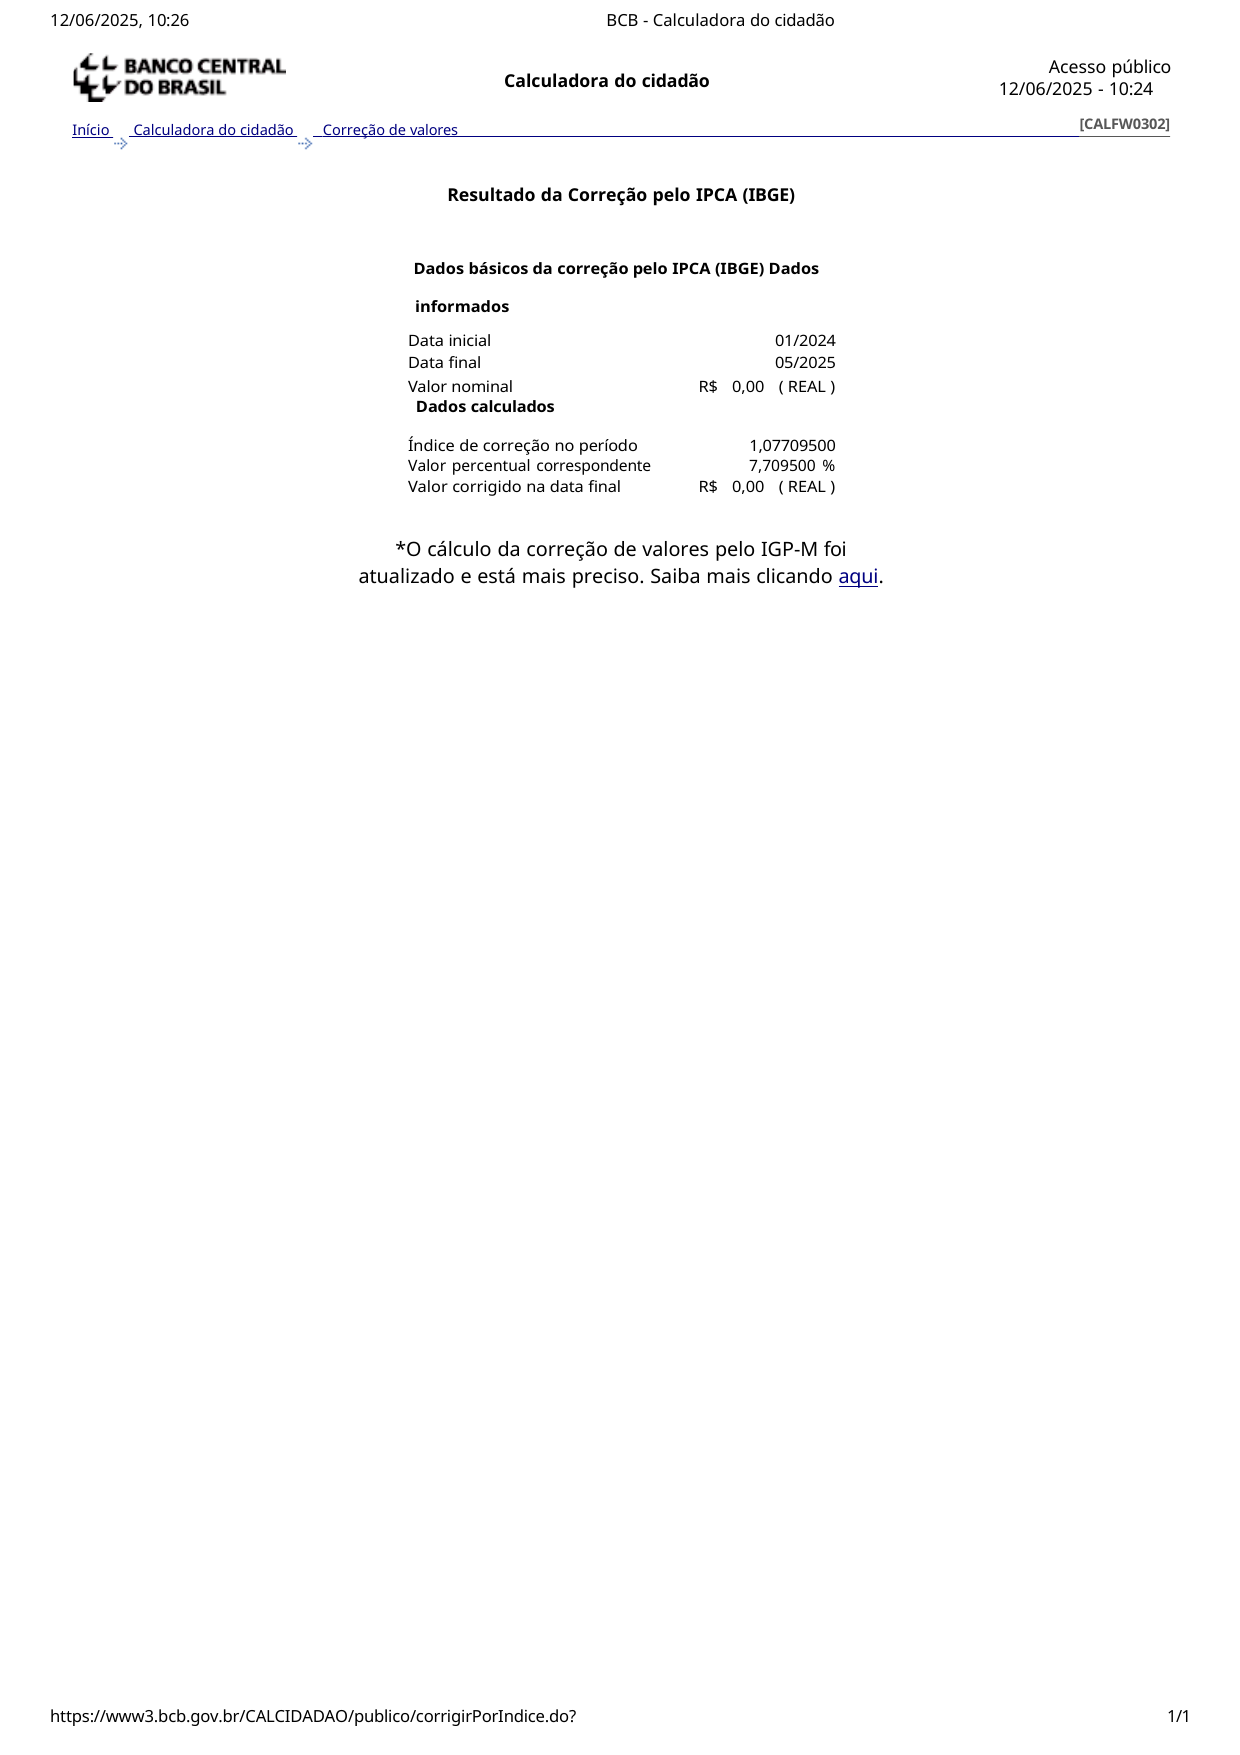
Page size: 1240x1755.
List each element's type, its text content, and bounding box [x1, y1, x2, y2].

table_header 01/2024 [674, 331, 841, 352]
table_cell 05/2025 [674, 352, 841, 374]
text Dados básicos da correção pelo IPCA (IBGE) Dados informados [413, 240, 870, 317]
table_cell Índice de correção no período [403, 414, 674, 455]
table_cell Valor percentual correspondente [403, 455, 674, 477]
text Início Calculadora do cidadão Correção de valores [CALFW0302] [47, 114, 1195, 151]
text Calculadora do cidadão Acesso público [504, 54, 1195, 93]
table_cell 7,709500 % [674, 455, 841, 477]
table_cell R$ 0,00 ( REAL ) [674, 374, 841, 414]
table_cell Valor nominal Dados calculados [403, 374, 674, 414]
text atualizado e está mais preciso. Saiba mais clicando aqui. [47, 563, 1195, 590]
table_cell Data final [403, 352, 674, 374]
text 12/06/2025 - 10:24 [998, 76, 1181, 97]
text 12/06/2025, 10:26 BCB - Calculadora do cidadão [50, 8, 1195, 31]
table_cell R$ 0,00 ( REAL ) [674, 477, 841, 498]
table_cell 1,07709500 [674, 414, 841, 455]
text *O cálculo da correção de valores pelo IGP-M foi [47, 535, 1195, 562]
subtitle Resultado da Correção pelo IPCA (IBGE) [47, 182, 1195, 206]
table_cell Valor corrigido na data final [403, 477, 674, 498]
table_header Data inicial [403, 331, 674, 352]
